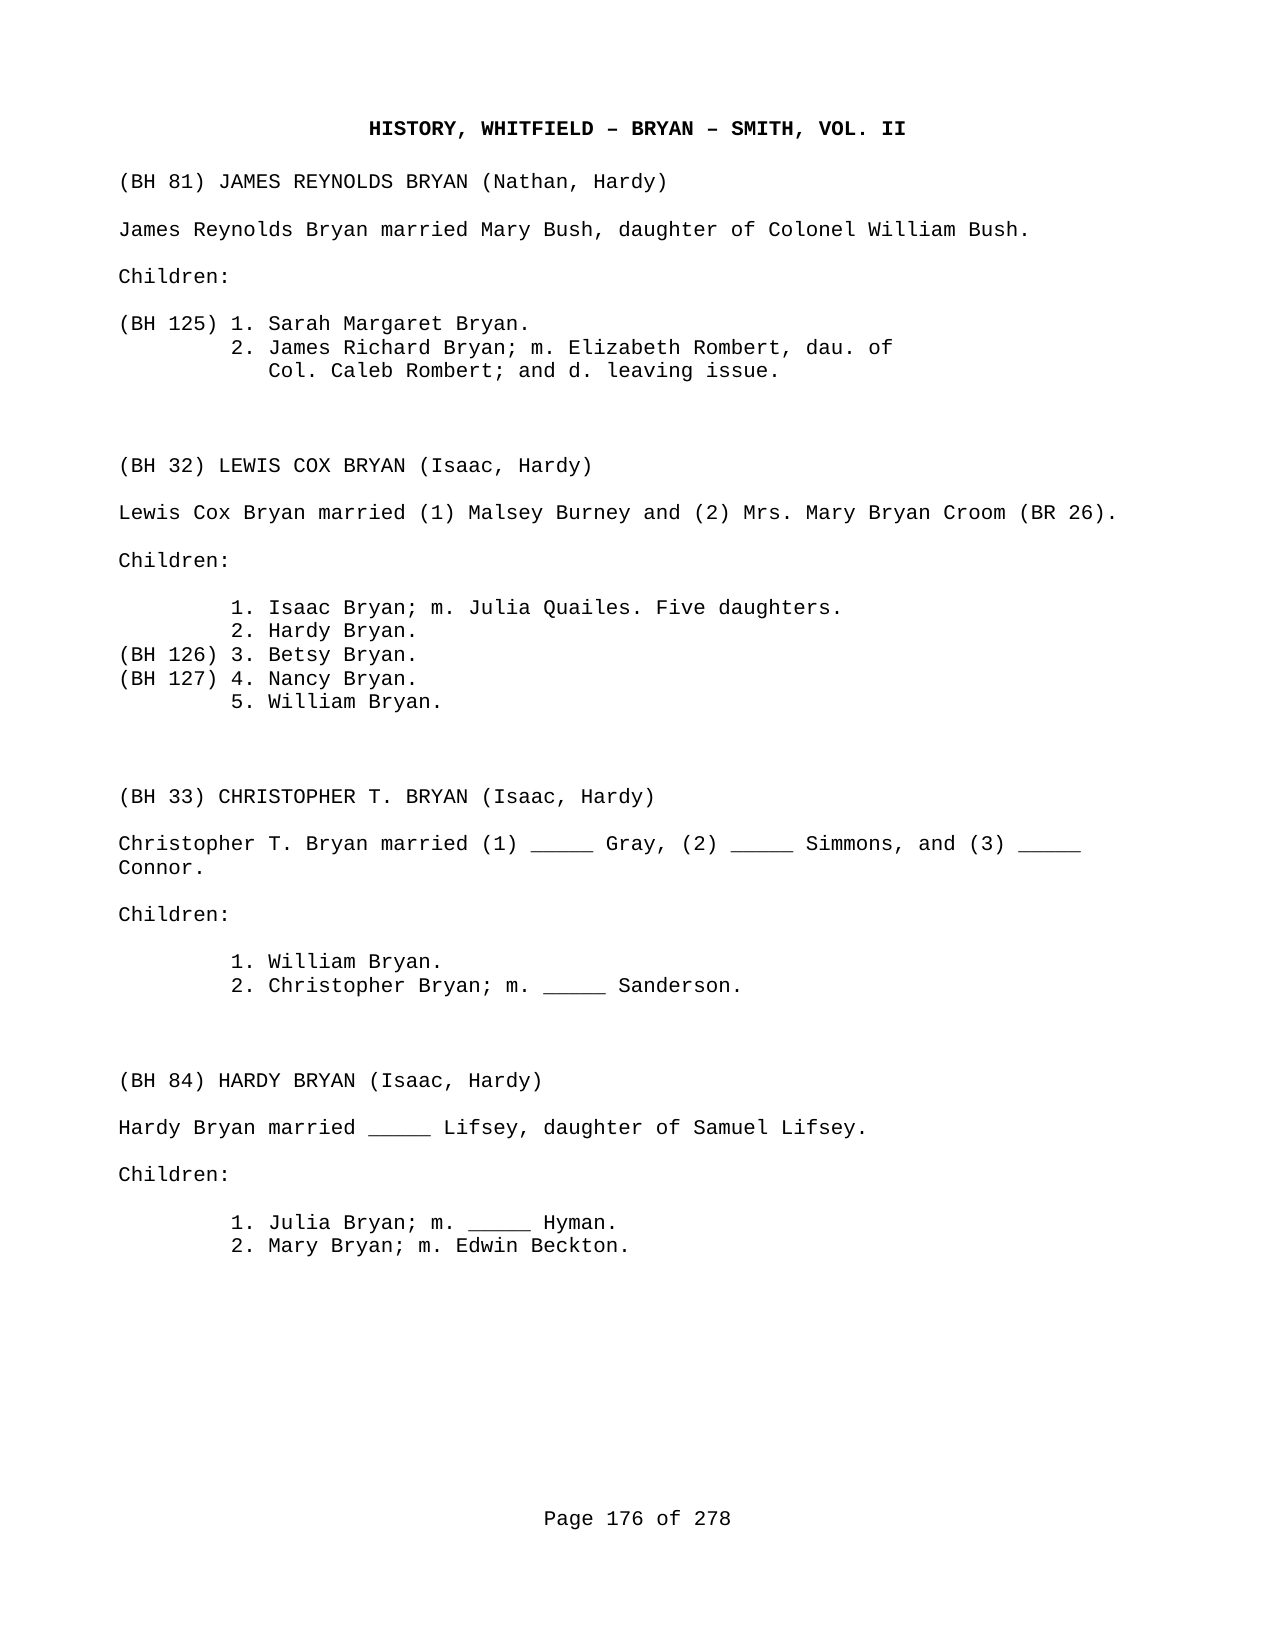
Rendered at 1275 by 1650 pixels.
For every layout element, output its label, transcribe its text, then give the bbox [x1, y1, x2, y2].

text (BH 126) 3. Betsy Bryan. [118, 644, 1157, 668]
text Children: [118, 904, 1157, 928]
text Children: [118, 1164, 1157, 1188]
text (BH 32) LEWIS COX BRYAN (Isaac, Hardy) [118, 455, 1157, 479]
text (BH 81) JAMES REYNOLDS BRYAN (Nathan, Hardy) [118, 171, 1157, 195]
text 1. William Bryan. [118, 952, 1157, 975]
text 1. Julia Bryan; m. _____ Hyman. [118, 1212, 1157, 1235]
text 2. Hardy Bryan. [118, 621, 1157, 644]
text Lewis Cox Bryan married (1) Malsey Burney and (2) Mrs. Mary Bryan Croom (BR 26). [118, 502, 1157, 526]
text Christopher T. Bryan married (1) _____ Gray, (2) _____ Simmons, and (3) _____ Connor. [118, 833, 1157, 881]
text 2. James Richard Bryan; m. Elizabeth Rombert, dau. of [118, 337, 1157, 360]
text James Reynolds Bryan married Mary Bush, daughter of Colonel William Bush. [118, 218, 1157, 242]
text Col. Caleb Rombert; and d. leaving issue. [118, 360, 1157, 384]
text (BH 125) 1. Sarah Margaret Bryan. [118, 313, 1157, 337]
text Hardy Bryan married _____ Lifsey, daughter of Samuel Lifsey. [118, 1117, 1157, 1141]
text (BH 84) HARDY BRYAN (Isaac, Hardy) [118, 1070, 1157, 1093]
text Children: [118, 549, 1157, 573]
text (BH 127) 4. Nancy Bryan. [118, 668, 1157, 691]
text 1. Isaac Bryan; m. Julia Quailes. Five daughters. [118, 597, 1157, 621]
text 2. Mary Bryan; m. Edwin Beckton. [118, 1235, 1157, 1259]
text (BH 33) CHRISTOPHER T. BRYAN (Isaac, Hardy) [118, 786, 1157, 810]
text Children: [118, 266, 1157, 289]
text 2. Christopher Bryan; m. _____ Sanderson. [118, 975, 1157, 999]
text 5. William Bryan. [118, 691, 1157, 715]
